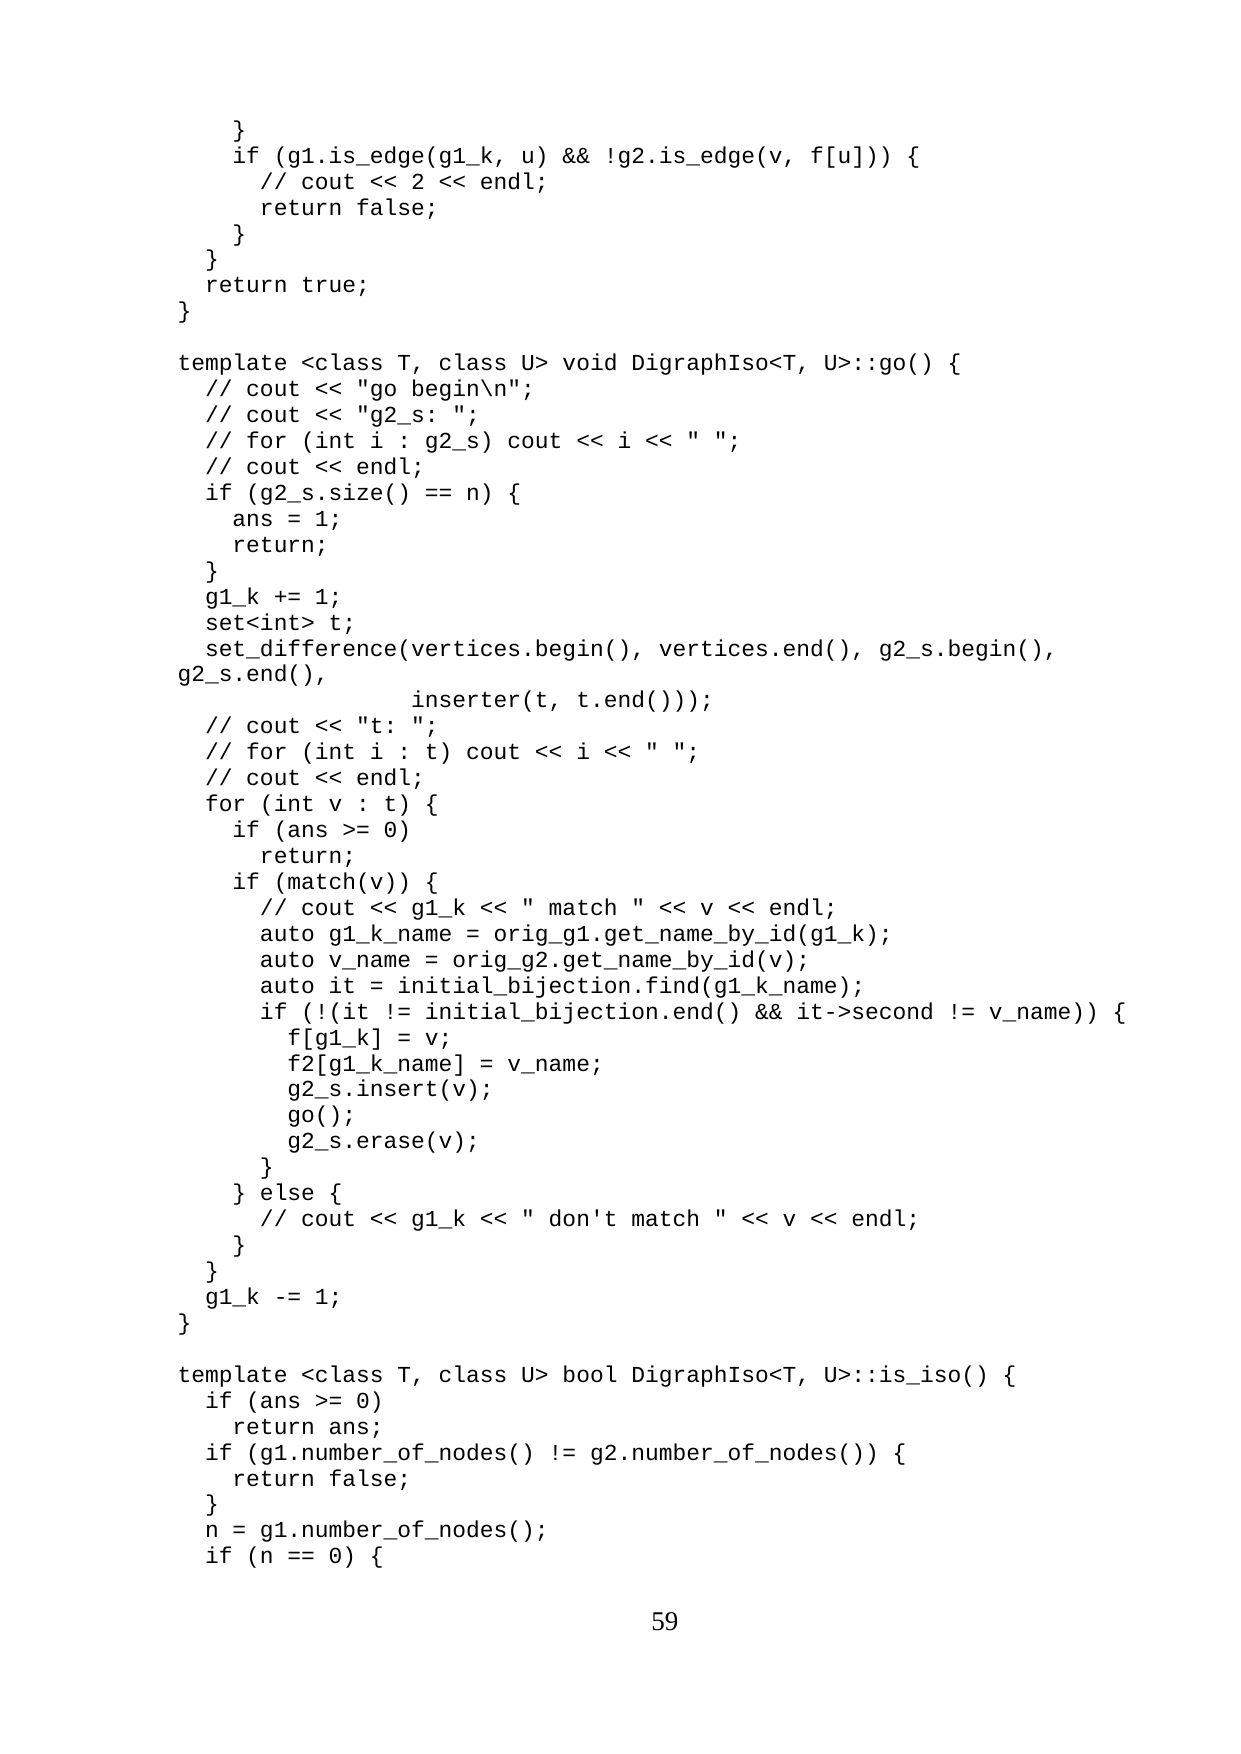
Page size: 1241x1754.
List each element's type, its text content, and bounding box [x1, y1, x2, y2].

text } [177, 1156, 1152, 1182]
text } [177, 1311, 1152, 1337]
text return ans; [177, 1415, 1152, 1441]
text } [177, 1233, 1152, 1259]
text } [177, 1259, 1152, 1285]
text // cout << "t: "; [177, 715, 1152, 741]
text // cout << endl; [177, 767, 1152, 792]
text return false; [177, 196, 1152, 222]
text return true; [177, 274, 1152, 300]
text template <class T, class U> bool DigraphIso<T, U>::is_iso() { [177, 1363, 1152, 1389]
text return false; [177, 1467, 1152, 1493]
text // cout << g1_k << " don't match " << v << endl; [177, 1207, 1152, 1233]
text f[g1_k] = v; [177, 1026, 1152, 1052]
text // cout << endl; [177, 455, 1152, 481]
text n = g1.number_of_nodes(); [177, 1519, 1152, 1545]
text return; [177, 844, 1152, 870]
text } [177, 222, 1152, 248]
text // for (int i : g2_s) cout << i << " "; [177, 429, 1152, 455]
text return; [177, 533, 1152, 559]
text auto v_name = orig_g2.get_name_by_id(v); [177, 948, 1152, 974]
text auto it = initial_bijection.find(g1_k_name); [177, 974, 1152, 1000]
text } [177, 248, 1152, 274]
text // cout << "go begin\n"; [177, 377, 1152, 403]
text if (match(v)) { [177, 870, 1152, 896]
text // for (int i : t) cout << i << " "; [177, 741, 1152, 767]
text } [177, 118, 1152, 144]
text set<int> t; [177, 611, 1152, 637]
text f2[g1_k_name] = v_name; [177, 1052, 1152, 1078]
text g1_k -= 1; [177, 1285, 1152, 1311]
text set_difference(vertices.begin(), vertices.end(), g2_s.begin(), g2_s.end(), [177, 637, 1152, 689]
text if (n == 0) { [177, 1545, 1152, 1571]
text } [177, 1493, 1152, 1519]
text if (ans >= 0) [177, 1389, 1152, 1415]
text // cout << "g2_s: "; [177, 403, 1152, 429]
text ans = 1; [177, 507, 1152, 533]
text if (g2_s.size() == n) { [177, 481, 1152, 507]
text } [177, 559, 1152, 585]
text } [177, 300, 1152, 326]
text if (g1.number_of_nodes() != g2.number_of_nodes()) { [177, 1441, 1152, 1467]
text } else { [177, 1182, 1152, 1207]
text go(); [177, 1104, 1152, 1130]
text if (ans >= 0) [177, 818, 1152, 844]
text for (int v : t) { [177, 792, 1152, 818]
text inserter(t, t.end())); [177, 689, 1152, 715]
text g1_k += 1; [177, 585, 1152, 611]
text // cout << 2 << endl; [177, 170, 1152, 196]
text g2_s.insert(v); [177, 1078, 1152, 1104]
text auto g1_k_name = orig_g1.get_name_by_id(g1_k); [177, 922, 1152, 948]
text if (!(it != initial_bijection.end() && it->second != v_name)) { [177, 1000, 1152, 1026]
text if (g1.is_edge(g1_k, u) && !g2.is_edge(v, f[u])) { [177, 144, 1152, 170]
text // cout << g1_k << " match " << v << endl; [177, 896, 1152, 922]
text template <class T, class U> void DigraphIso<T, U>::go() { [177, 352, 1152, 377]
text g2_s.erase(v); [177, 1130, 1152, 1156]
